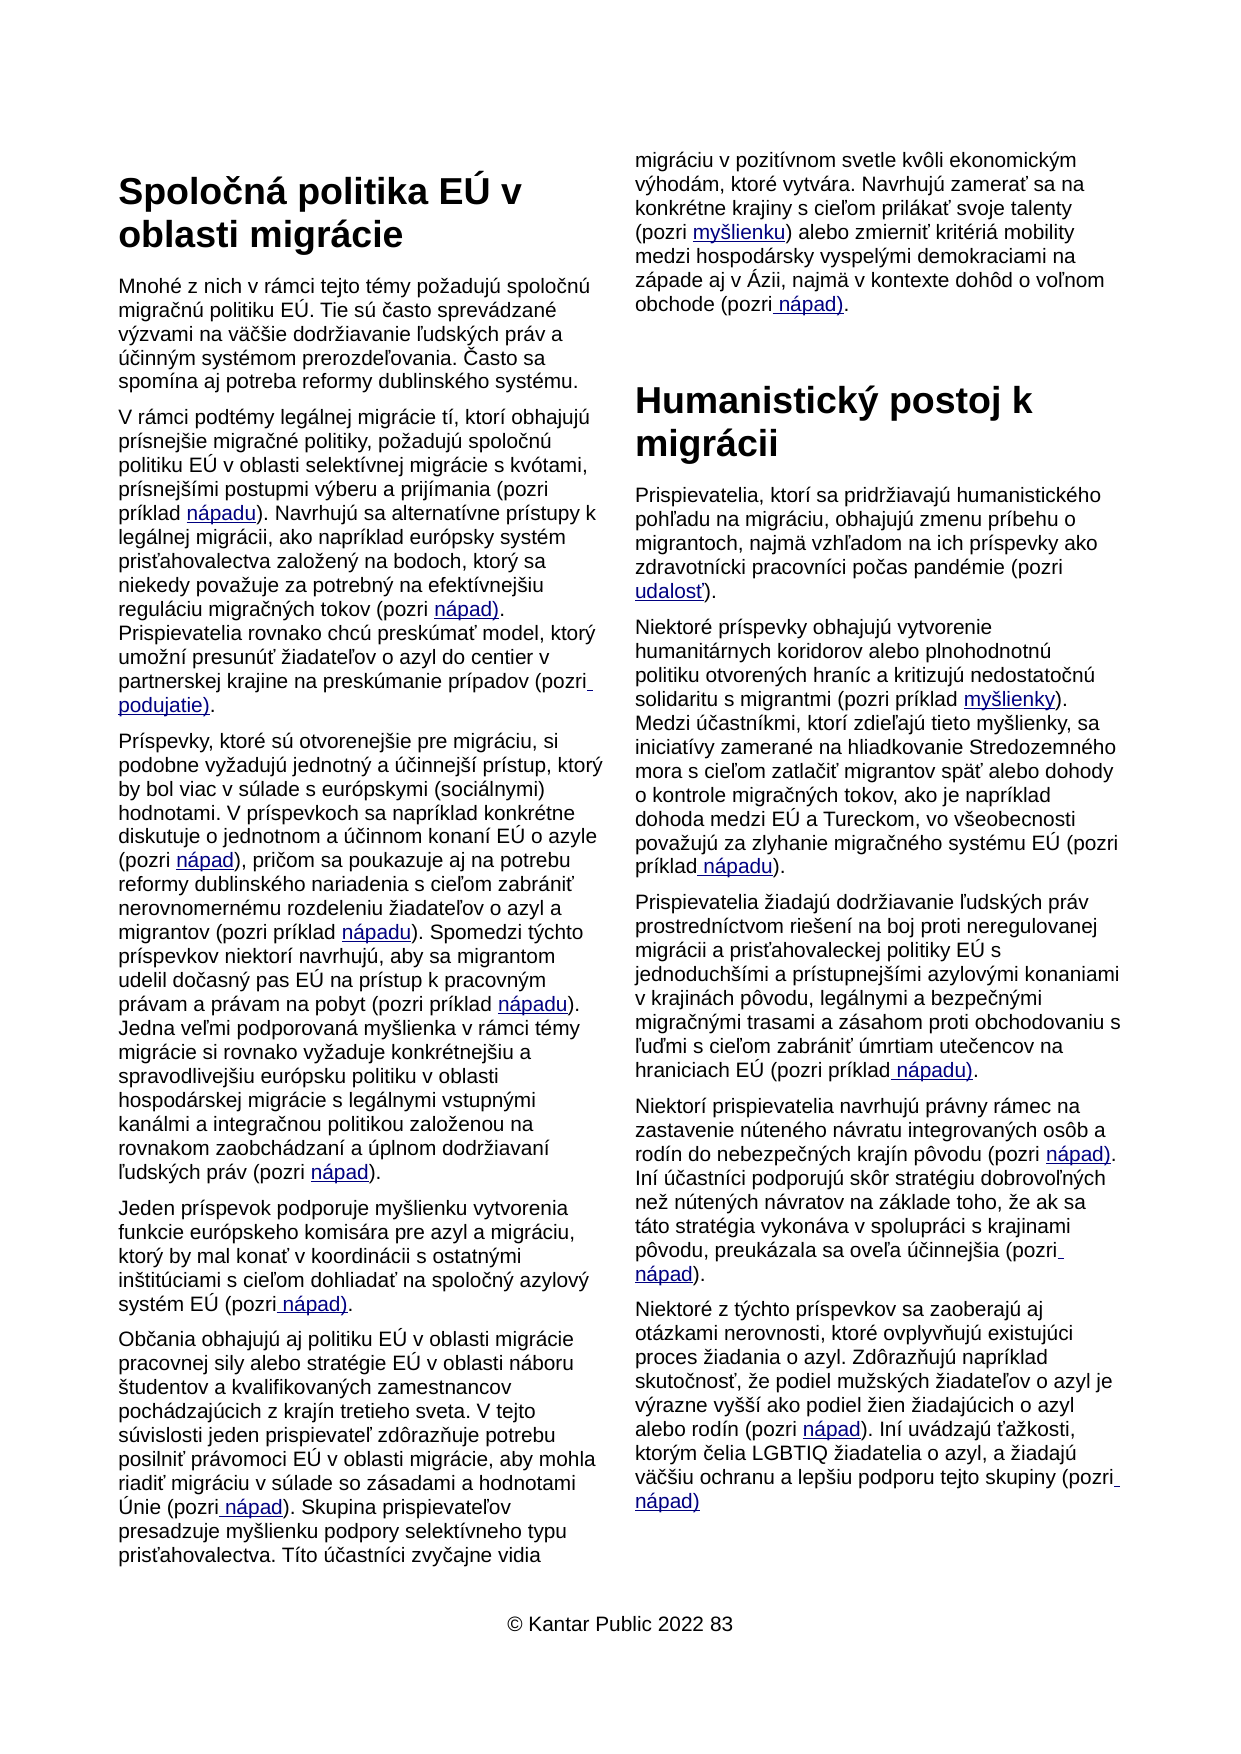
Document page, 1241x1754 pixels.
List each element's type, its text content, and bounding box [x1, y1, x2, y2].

text Prispievatelia žiadajú dodržiavanie ľudských práv prostredníctvom riešení na boj proti neregulovanej migrácii a prisťahovaleckej politiky EÚ s jednoduchšími a prístupnejšími azylovými konaniami v krajinách pôvodu, legálnymi a bezpečnými migračnými trasami a zásahom proti obchodovaniu s ľuďmi s cieľom zabrániť úmrtiam utečencov na hraniciach EÚ (pozri príklad nápadu). [635, 890, 1122, 1082]
text Občania obhajujú aj politiku EÚ v oblasti migrácie pracovnej sily alebo stratégie EÚ v oblasti náboru študentov a kvalifikovaných zamestnancov pochádzajúcich z krajín tretieho sveta. V tejto súvislosti jeden prispievateľ zdôrazňuje potrebu posilniť právomoci EÚ v oblasti migrácie, aby mohla riadiť migráciu v súlade so zásadami a hodnotami Únie (pozri nápad). Skupina prispievateľov presadzuje myšlienku podpory selektívneho typu prisťahovalectva. Títo účastníci zvyčajne vidia [118, 1327, 605, 1567]
text Niektorí prispievatelia navrhujú právny rámec na zastavenie núteného návratu integrovaných osôb a rodín do nebezpečných krajín pôvodu (pozri nápad). Iní účastníci podporujú skôr stratégiu dobrovoľných než nútených návratov na základe toho, že ak sa táto stratégia vykonáva v spolupráci s krajinami pôvodu, preukázala sa oveľa účinnejšia (pozri nápad). [635, 1094, 1122, 1285]
text Niektoré príspevky obhajujú vytvorenie humanitárnych koridorov alebo plnohodnotnú politiku otvorených hraníc a kritizujú nedostatočnú solidaritu s migrantmi (pozri príklad myšlienky). Medzi účastníkmi, ktorí zdieľajú tieto myšlienky, sa iniciatívy zamerané na hliadkovanie Stredozemného mora s cieľom zatlačiť migrantov späť alebo dohody o kontrole migračných tokov, ako je napríklad dohoda medzi EÚ a Tureckom, vo všeobecnosti považujú za zlyhanie migračného systému EÚ (pozri príklad nápadu). [635, 615, 1122, 878]
text V rámci podtémy legálnej migrácie tí, ktorí obhajujú prísnejšie migračné politiky, požadujú spoločnú politiku EÚ v oblasti selektívnej migrácie s kvótami, prísnejšími postupmi výberu a prijímania (pozri príklad nápadu). Navrhujú sa alternatívne prístupy k legálnej migrácii, ako napríklad európsky systém prisťahovalectva založený na bodoch, ktorý sa niekedy považuje za potrebný na efektívnejšiu reguláciu migračných tokov (pozri nápad). Prispievatelia rovnako chcú preskúmať model, ktorý umožní presunúť žiadateľov o azyl do centier v partnerskej krajine na preskúmanie prípadov (pozri podujatie). [118, 405, 605, 717]
subtitle Spoločná politika EÚ v oblasti migrácie [118, 169, 605, 255]
text migráciu v pozitívnom svetle kvôli ekonomickým výhodám, ktoré vytvára. Navrhujú zamerať sa na konkrétne krajiny s cieľom prilákať svoje talenty (pozri myšlienku) alebo zmierniť kritériá mobility medzi hospodársky vyspelými demokraciami na západe aj v Ázii, najmä v kontexte dohôd o voľnom obchode (pozri nápad). [635, 148, 1122, 316]
text Mnohé z nich v rámci tejto témy požadujú spoločnú migračnú politiku EÚ. Tie sú často sprevádzané výzvami na väčšie dodržiavanie ľudských práv a účinným systémom prerozdeľovania. Často sa spomína aj potreba reformy dublinského systému. [118, 273, 605, 393]
text Jeden príspevok podporuje myšlienku vytvorenia funkcie európskeho komisára pre azyl a migráciu, ktorý by mal konať v koordinácii s ostatnými inštitúciami s cieľom dohliadať na spoločný azylový systém EÚ (pozri nápad). [118, 1196, 605, 1315]
text Príspevky, ktoré sú otvorenejšie pre migráciu, si podobne vyžadujú jednotný a účinnejší prístup, ktorý by bol viac v súlade s európskymi (sociálnymi) hodnotami. V príspevkoch sa napríklad konkrétne diskutuje o jednotnom a účinnom konaní EÚ o azyle (pozri nápad), pričom sa poukazuje aj na potrebu reformy dublinského nariadenia s cieľom zabrániť nerovnomernému rozdeleniu žiadateľov o azyl a migrantov (pozri príklad nápadu). Spomedzi týchto príspevkov niektorí navrhujú, aby sa migrantom udelil dočasný pas EÚ na prístup k pracovným právam a právam na pobyt (pozri príklad nápadu). Jedna veľmi podporovaná myšlienka v rámci témy migrácie si rovnako vyžaduje konkrétnejšiu a spravodlivejšiu európsku politiku v oblasti hospodárskej migrácie s legálnymi vstupnými kanálmi a integračnou politikou založenou na rovnakom zaobchádzaní a úplnom dodržiavaní ľudských práv (pozri nápad). [118, 728, 605, 1184]
text Niektoré z týchto príspevkov sa zaoberajú aj otázkami nerovnosti, ktoré ovplyvňujú existujúci proces žiadania o azyl. Zdôrazňujú napríklad skutočnosť, že podiel mužských žiadateľov o azyl je výrazne vyšší ako podiel žien žiadajúcich o azyl alebo rodín (pozri nápad). Iní uvádzajú ťažkosti, ktorým čelia LGBTIQ žiadatelia o azyl, a žiadajú väčšiu ochranu a lepšiu podporu tejto skupiny (pozri nápad) [635, 1297, 1122, 1513]
subtitle Humanistický postoj k migrácii [635, 378, 1122, 464]
text Prispievatelia, ktorí sa pridržiavajú humanistického pohľadu na migráciu, obhajujú zmenu príbehu o migrantoch, najmä vzhľadom na ich príspevky ako zdravotnícki pracovníci počas pandémie (pozri udalosť). [635, 483, 1122, 603]
